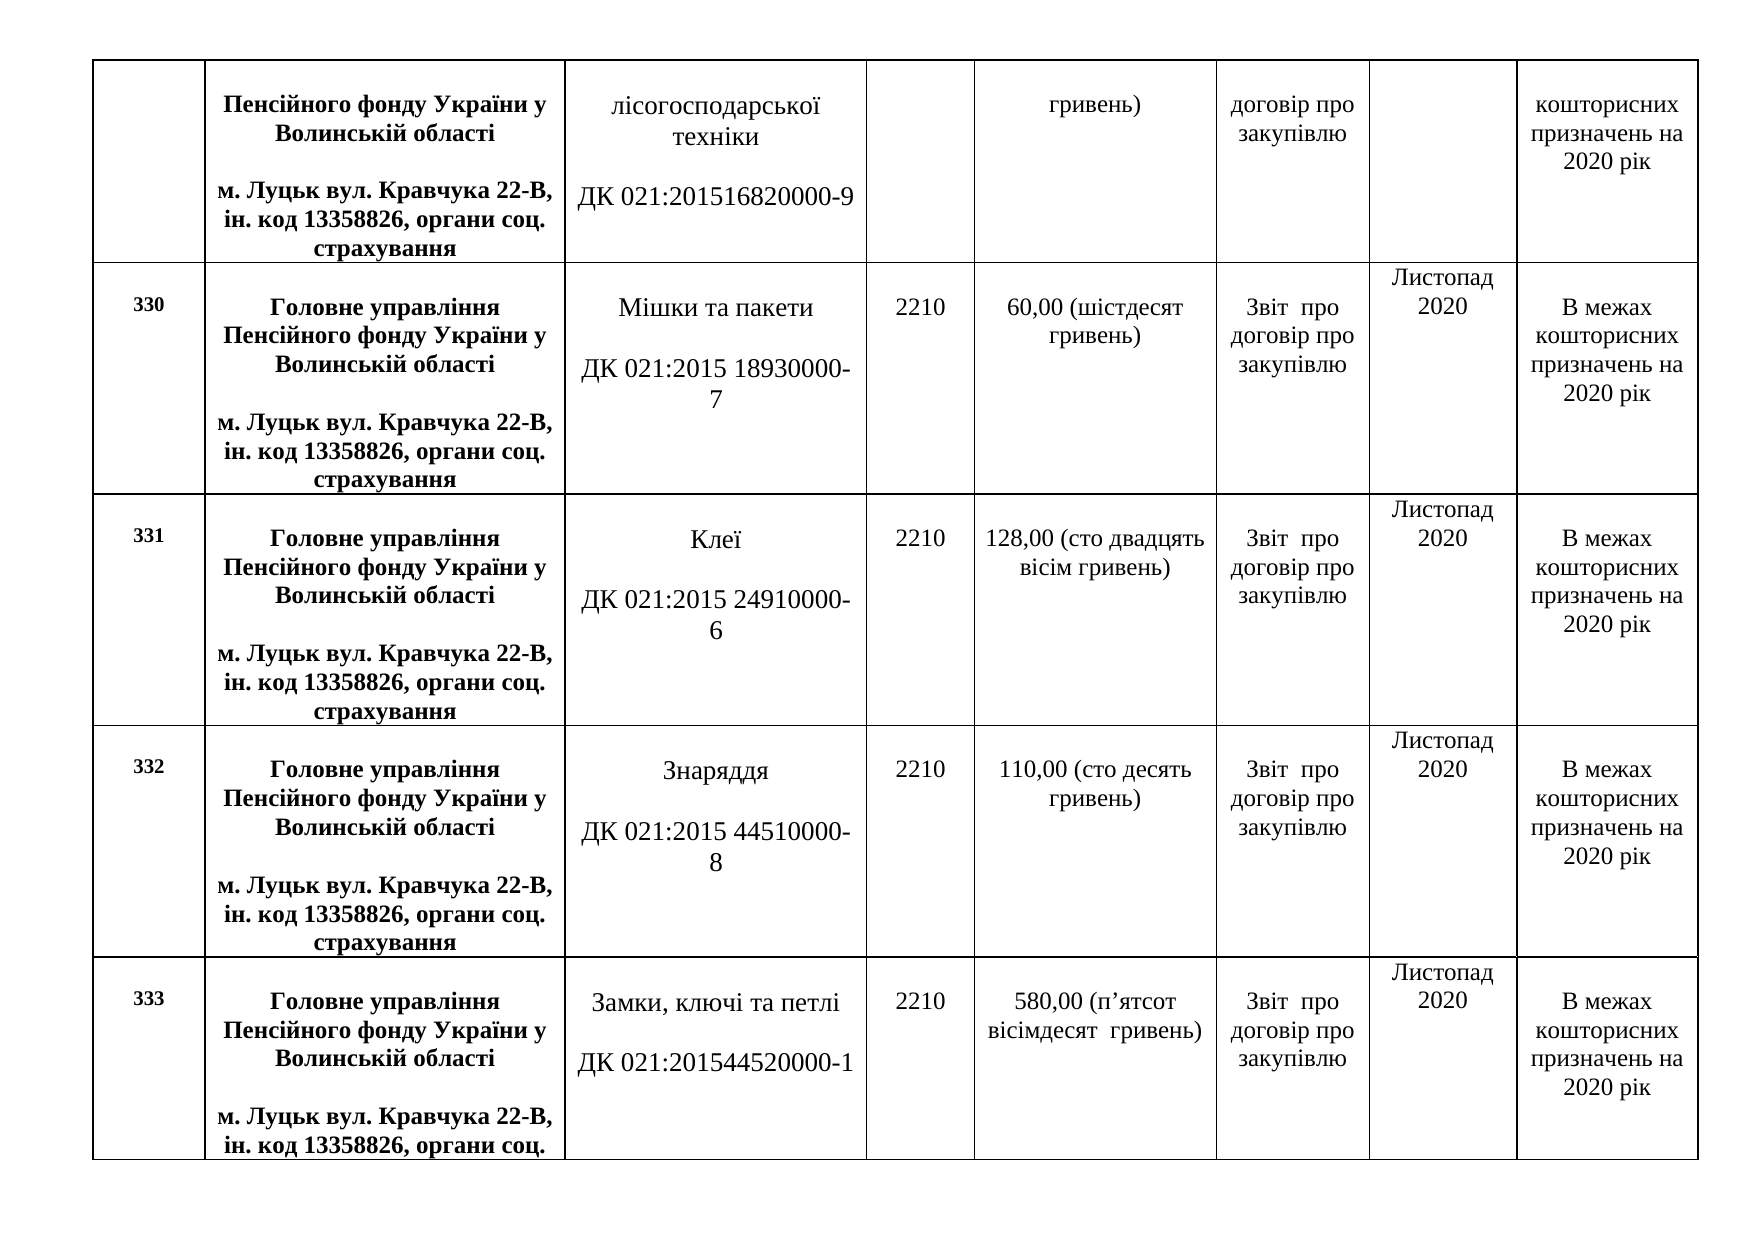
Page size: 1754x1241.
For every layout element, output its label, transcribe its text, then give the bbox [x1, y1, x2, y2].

table_cell Листопад 2020 [1370, 958, 1516, 1159]
table_cell 331 [94, 495, 204, 725]
table_cell Листопад 2020 [1370, 495, 1516, 725]
table_cell [867, 61, 974, 262]
table_cell В межах кошторисних призначень на 2020 рік [1518, 495, 1697, 725]
table_cell 330 [94, 263, 204, 493]
table_cell 2210 [867, 495, 974, 725]
table_cell лісогосподарської техніки ДК 021:201516820000-9 [566, 61, 866, 262]
table_cell 2210 [867, 726, 974, 956]
table_cell Звіт про договір про закупівлю [1217, 958, 1369, 1159]
table_cell Головне управління Пенсійного фонду України у Волинській області м. Луцьк вул. Кравчука 22-В, ін. код 13358826, органи соц. страхування [206, 495, 564, 725]
table_cell Звіт про договір про закупівлю [1217, 495, 1369, 725]
table_cell 2210 [867, 263, 974, 493]
table_cell 332 [94, 726, 204, 956]
table_cell В межах кошторисних призначень на 2020 рік [1518, 263, 1697, 493]
table_cell кошторисних призначень на 2020 рік [1518, 61, 1697, 262]
table_cell Головне управління Пенсійного фонду України у Волинській області м. Луцьк вул. Кравчука 22-В, ін. код 13358826, органи соц. страхування [206, 726, 564, 956]
table_cell В межах кошторисних призначень на 2020 рік [1518, 958, 1697, 1159]
table_cell 110,00 (сто десять гривень) [975, 726, 1216, 956]
table_cell [94, 61, 204, 262]
table_cell гривень) [975, 61, 1216, 262]
table_cell В межах кошторисних призначень на 2020 рік [1518, 726, 1697, 956]
table_cell договір про закупівлю [1217, 61, 1369, 262]
table_cell Клеї ДК 021:2015 24910000-6 [566, 495, 866, 725]
table_cell Мішки та пакети ДК 021:2015 18930000-7 [566, 263, 866, 493]
table_cell Головне управління Пенсійного фонду України у Волинській області м. Луцьк вул. Кравчука 22-В, ін. код 13358826, органи соц. страхування [206, 263, 564, 493]
table_cell [1370, 61, 1516, 262]
table_cell Звіт про договір про закупівлю [1217, 263, 1369, 493]
table_cell 2210 [867, 958, 974, 1159]
table_cell Листопад 2020 [1370, 726, 1516, 956]
table_cell Пенсійного фонду України у Волинській області м. Луцьк вул. Кравчука 22-В, ін. код 13358826, органи соц. страхування [206, 61, 564, 262]
table_cell 580,00 (п’ятсот вісімдесят гривень) [975, 958, 1216, 1159]
table_cell 333 [94, 958, 204, 1159]
table_cell Звіт про договір про закупівлю [1217, 726, 1369, 956]
table_cell Головне управління Пенсійного фонду України у Волинській області м. Луцьк вул. Кравчука 22-В, ін. код 13358826, органи соц. [206, 958, 564, 1159]
table_cell Замки, ключі та петлі ДК 021:201544520000-1 [566, 958, 866, 1159]
table_cell 128,00 (сто двадцять вісім гривень) [975, 495, 1216, 725]
table_cell Знаряддя ДК 021:2015 44510000-8 [566, 726, 866, 956]
table_cell Листопад 2020 [1370, 263, 1516, 493]
table_cell 60,00 (шістдесят гривень) [975, 263, 1216, 493]
